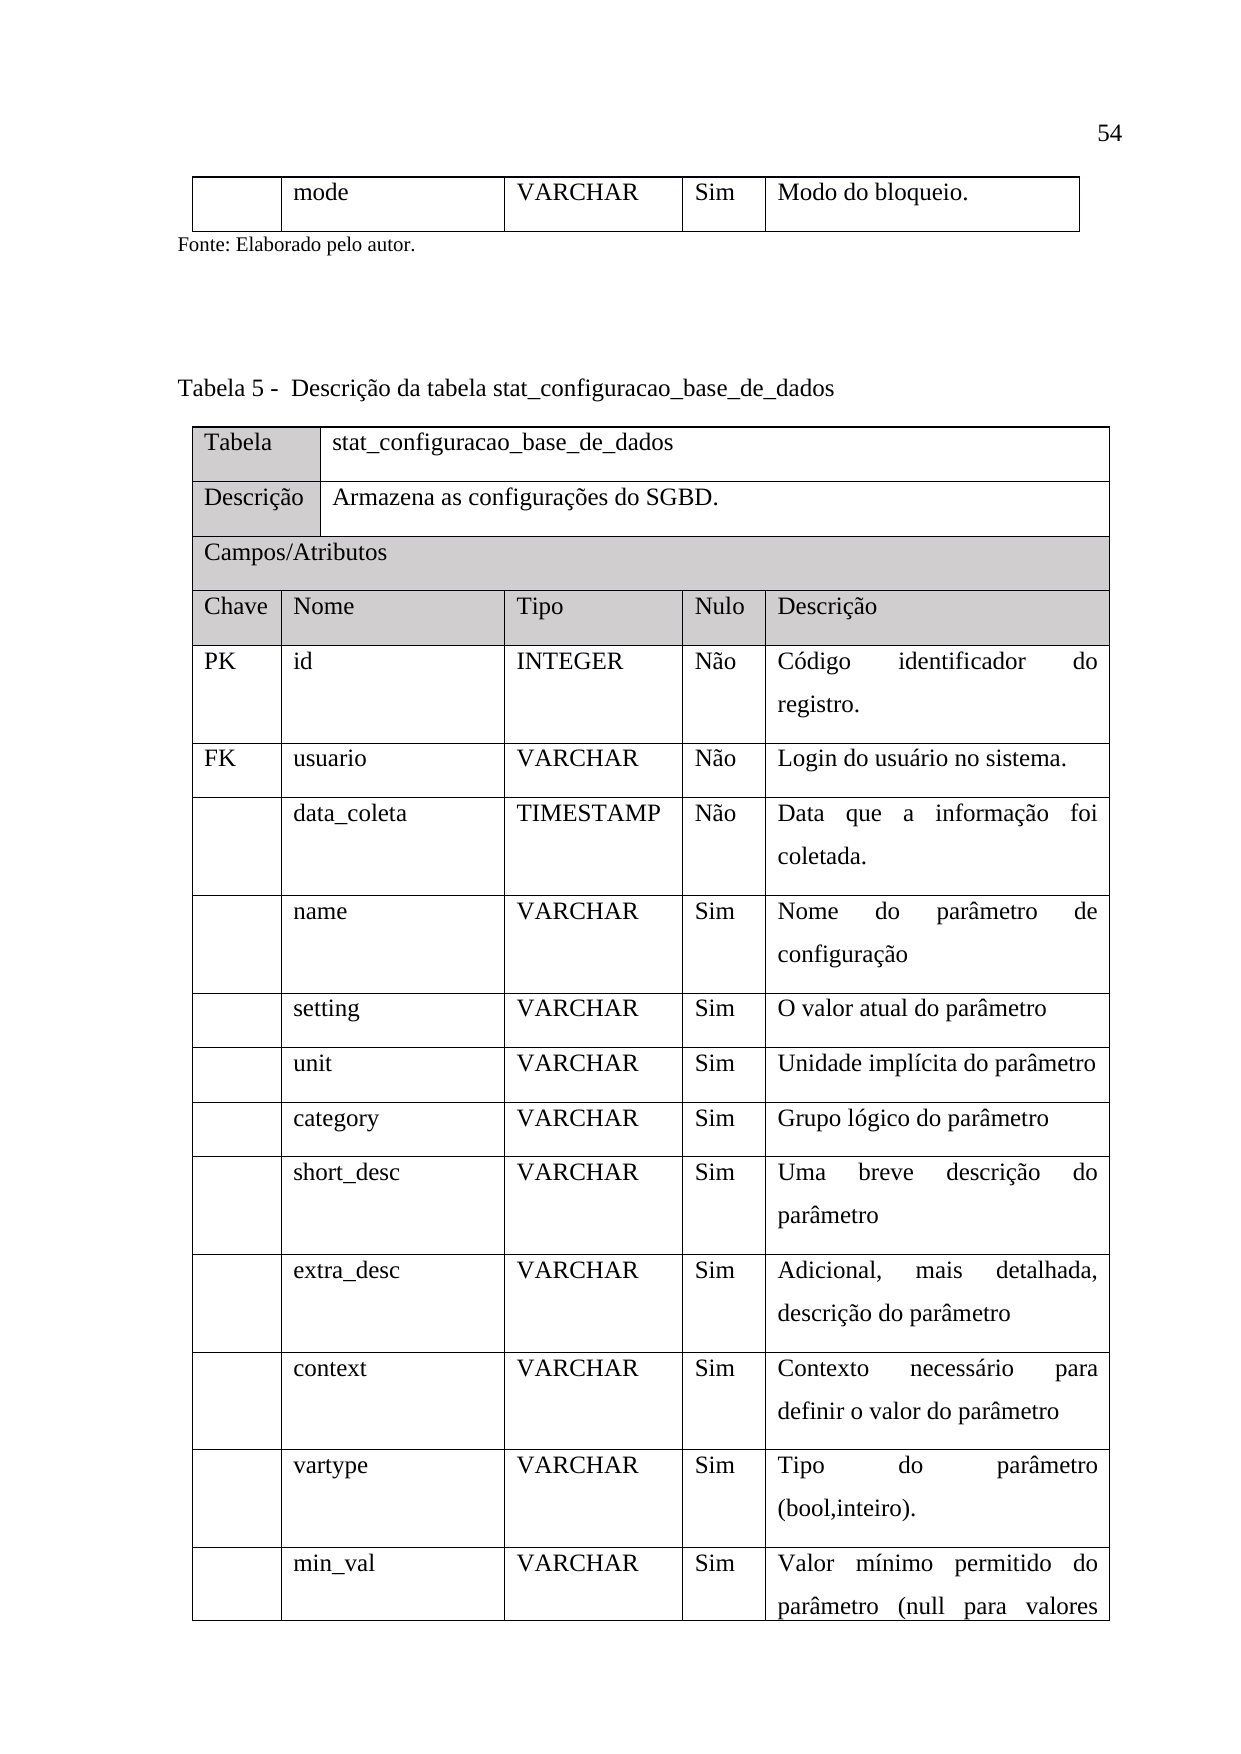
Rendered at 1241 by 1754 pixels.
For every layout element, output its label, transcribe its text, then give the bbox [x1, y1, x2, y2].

table_cell VARCHAR [505, 1103, 682, 1156]
table_cell VARCHAR [505, 1157, 682, 1254]
table_cell PK [193, 646, 281, 742]
table_cell Tipo do parâmetro (bool,inteiro). [766, 1450, 1109, 1547]
table_cell INTEGER [505, 646, 682, 742]
table_cell Sim [683, 1157, 765, 1254]
table_cell [193, 1353, 281, 1449]
table_cell setting [282, 994, 504, 1047]
table_cell Sim [683, 1353, 765, 1449]
table_cell Sim [683, 896, 765, 992]
table_cell Sim [683, 1255, 765, 1352]
table_cell Nome do parâmetro de configuração [766, 896, 1109, 992]
table_cell [193, 896, 281, 992]
table_cell context [282, 1353, 504, 1449]
table_cell Tipo [505, 591, 682, 645]
table_cell mode [282, 178, 504, 231]
table_cell VARCHAR [505, 1548, 682, 1620]
table_cell Login do usuário no sistema. [766, 744, 1109, 797]
table_cell [193, 994, 281, 1047]
table_cell Descrição [193, 482, 320, 536]
table_cell Adicional, mais detalhada, descrição do parâmetro [766, 1255, 1109, 1352]
table_cell [193, 1548, 281, 1620]
table_cell O valor atual do parâmetro [766, 994, 1109, 1047]
table_cell [193, 1103, 281, 1156]
table_cell Nome [282, 591, 504, 645]
table_cell VARCHAR [505, 178, 682, 231]
table_cell Nulo [683, 591, 765, 645]
table_header Tabela [193, 428, 320, 481]
table_cell [193, 1048, 281, 1102]
table_cell Sim [683, 178, 765, 231]
table_cell vartype [282, 1450, 504, 1547]
table_cell [193, 178, 281, 231]
table_cell Não [683, 798, 765, 895]
table_cell data_coleta [282, 798, 504, 895]
table_cell VARCHAR [505, 744, 682, 797]
table_cell Unidade implícita do parâmetro [766, 1048, 1109, 1102]
table_cell [193, 1450, 281, 1547]
table_cell Não [683, 744, 765, 797]
table_cell unit [282, 1048, 504, 1102]
table_cell min_val [282, 1548, 504, 1620]
table_cell extra_desc [282, 1255, 504, 1352]
table_cell FK [193, 744, 281, 797]
table_cell Sim [683, 1548, 765, 1620]
table_cell short_desc [282, 1157, 504, 1254]
table_cell Grupo lógico do parâmetro [766, 1103, 1109, 1156]
table_cell Sim [683, 1103, 765, 1156]
table_cell VARCHAR [505, 896, 682, 992]
table_cell [193, 1157, 281, 1254]
table_cell id [282, 646, 504, 742]
table_cell VARCHAR [505, 1255, 682, 1352]
table_cell Chave [193, 591, 281, 645]
table_cell Data que a informação foi coletada. [766, 798, 1109, 895]
table_cell VARCHAR [505, 1353, 682, 1449]
table_cell Sim [683, 994, 765, 1047]
table_cell Modo do bloqueio. [766, 178, 1079, 231]
table_cell VARCHAR [505, 1048, 682, 1102]
table_cell [193, 1255, 281, 1352]
table_cell category [282, 1103, 504, 1156]
table_cell Sim [683, 1450, 765, 1547]
table_cell TIMESTAMP [505, 798, 682, 895]
table_cell VARCHAR [505, 1450, 682, 1547]
table_cell Sim [683, 1048, 765, 1102]
list Fonte: Elaborado pelo autor. [177, 232, 1122, 256]
table_cell VARCHAR [505, 994, 682, 1047]
table_cell Valor mínimo permitido do parâmetro (null para valores [766, 1548, 1109, 1620]
table_cell Contexto necessário para definir o valor do parâmetro [766, 1353, 1109, 1449]
table_cell [193, 798, 281, 895]
table_cell name [282, 896, 504, 992]
table_cell Código identificador do registro. [766, 646, 1109, 742]
table_cell Armazena as configurações do SGBD. [321, 482, 1109, 536]
table_cell Descrição [766, 591, 1109, 645]
table_cell Não [683, 646, 765, 742]
table_cell Uma breve descrição do parâmetro [766, 1157, 1109, 1254]
table_cell usuario [282, 744, 504, 797]
text Tabela 5 - Descrição da tabela stat_configuracao_base_de_dados [177, 373, 1122, 402]
table_cell Campos/Atributos [193, 537, 1109, 590]
table_header stat_configuracao_base_de_dados [321, 428, 1109, 481]
